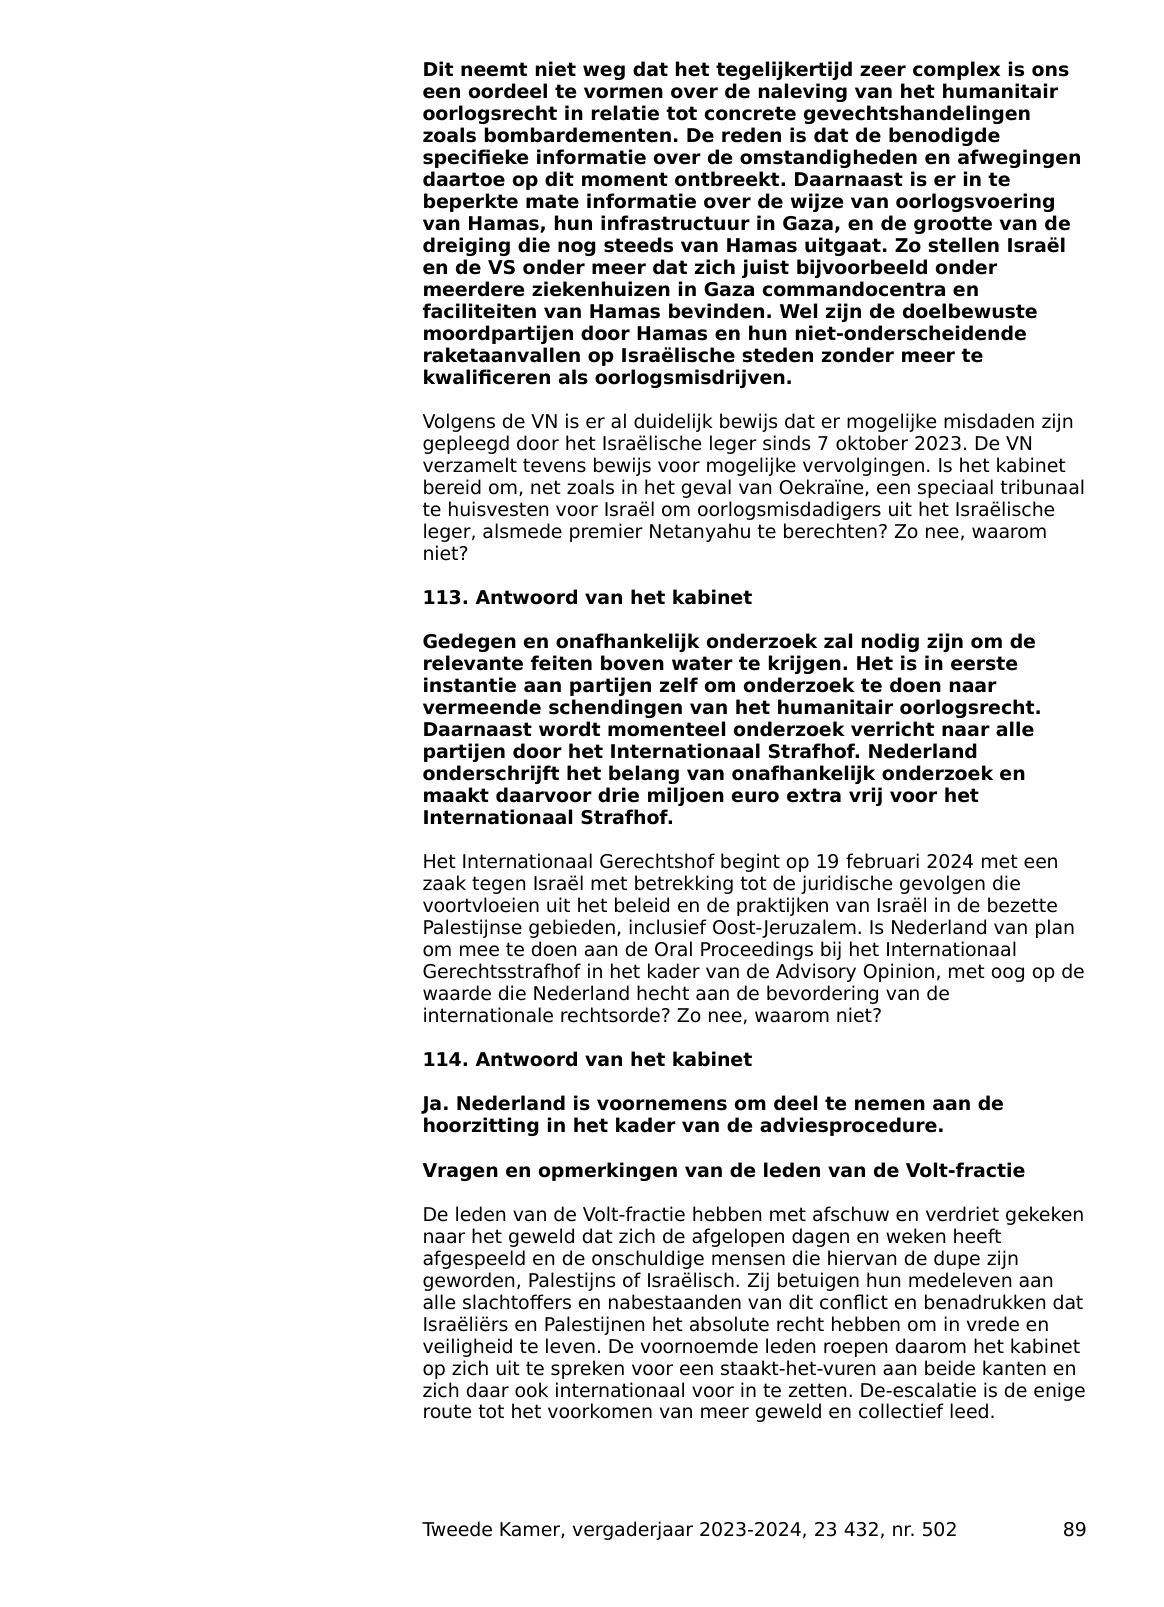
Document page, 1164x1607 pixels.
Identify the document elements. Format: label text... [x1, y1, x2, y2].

text Dit neemt niet weg dat het tegelijkertijd zeer complex is ons een oordeel te vormen over de naleving van het humanitair oorlogsrecht in relatie tot concrete gevechtshandelingen zoals bombardementen. De reden is dat de benodigde specifieke informatie over de omstandigheden en afwegingen daartoe op dit moment ontbreekt. Daarnaast is er in te beperkte mate informatie over de wijze van oorlogsvoering van Hamas, hun infrastructuur in Gaza, en de grootte van de dreiging die nog steeds van Hamas uitgaat. Zo stellen Israël en de VS onder meer dat zich juist bijvoorbeeld onder meerdere ziekenhuizen in Gaza commandocentra en faciliteiten van Hamas bevinden. Wel zijn de doelbewuste moordpartijen door Hamas en hun niet-onderscheidende raketaanvallen op Israëlische steden zonder meer te kwalificeren als oorlogsmisdrijven. [422, 59, 1087, 389]
subtitle 113. Antwoord van het kabinet [422, 587, 1087, 609]
text Gedegen en onafhankelijk onderzoek zal nodig zijn om de relevante feiten boven water te krijgen. Het is in eerste instantie aan partijen zelf om onderzoek te doen naar vermeende schendingen van het humanitair oorlogsrecht. Daarnaast wordt momenteel onderzoek verricht naar alle partijen door het Internationaal Strafhof. Nederland onderschrijft het belang van onafhankelijk onderzoek en maakt daarvoor drie miljoen euro extra vrij voor het Internationaal Strafhof. [422, 631, 1087, 829]
text Volgens de VN is er al duidelijk bewijs dat er mogelijke misdaden zijn gepleegd door het Israëlische leger sinds 7 oktober 2023. De VN verzamelt tevens bewijs voor mogelijke vervolgingen. Is het kabinet bereid om, net zoals in het geval van Oekraïne, een speciaal tribunaal te huisvesten voor Israël om oorlogsmisdadigers uit het Israëlische leger, alsmede premier Netanyahu te berechten? Zo nee, waarom niet? [422, 411, 1087, 565]
text Het Internationaal Gerechtshof begint op 19 februari 2024 met een zaak tegen Israël met betrekking tot de juridische gevolgen die voortvloeien uit het beleid en de praktijken van Israël in de bezette Palestijnse gebieden, inclusief Oost-Jeruzalem. Is Nederland van plan om mee te doen aan de Oral Proceedings bij het Internationaal Gerechtsstrafhof in het kader van de Advisory Opinion, met oog op de waarde die Nederland hecht aan de bevordering van de internationale rechtsorde? Zo nee, waarom niet? [422, 851, 1087, 1027]
text Ja. Nederland is voornemens om deel te nemen aan de hoorzitting in het kader van de adviesprocedure. [422, 1093, 1087, 1137]
subtitle Vragen en opmerkingen van de leden van de Volt-fractie [422, 1159, 1087, 1181]
text De leden van de Volt-fractie hebben met afschuw en verdriet gekeken naar het geweld dat zich de afgelopen dagen en weken heeft afgespeeld en de onschuldige mensen die hiervan de dupe zijn geworden, Palestijns of Israëlisch. Zij betuigen hun medeleven aan alle slachtoffers en nabestaanden van dit conflict en benadrukken dat Israëliërs en Palestijnen het absolute recht hebben om in vrede en veiligheid te leven. De voornoemde leden roepen daarom het kabinet op zich uit te spreken voor een staakt-het-vuren aan beide kanten en zich daar ook internationaal voor in te zetten. De-escalatie is de enige route tot het voorkomen van meer geweld en collectief leed. [422, 1204, 1087, 1423]
subtitle 114. Antwoord van het kabinet [422, 1049, 1087, 1071]
